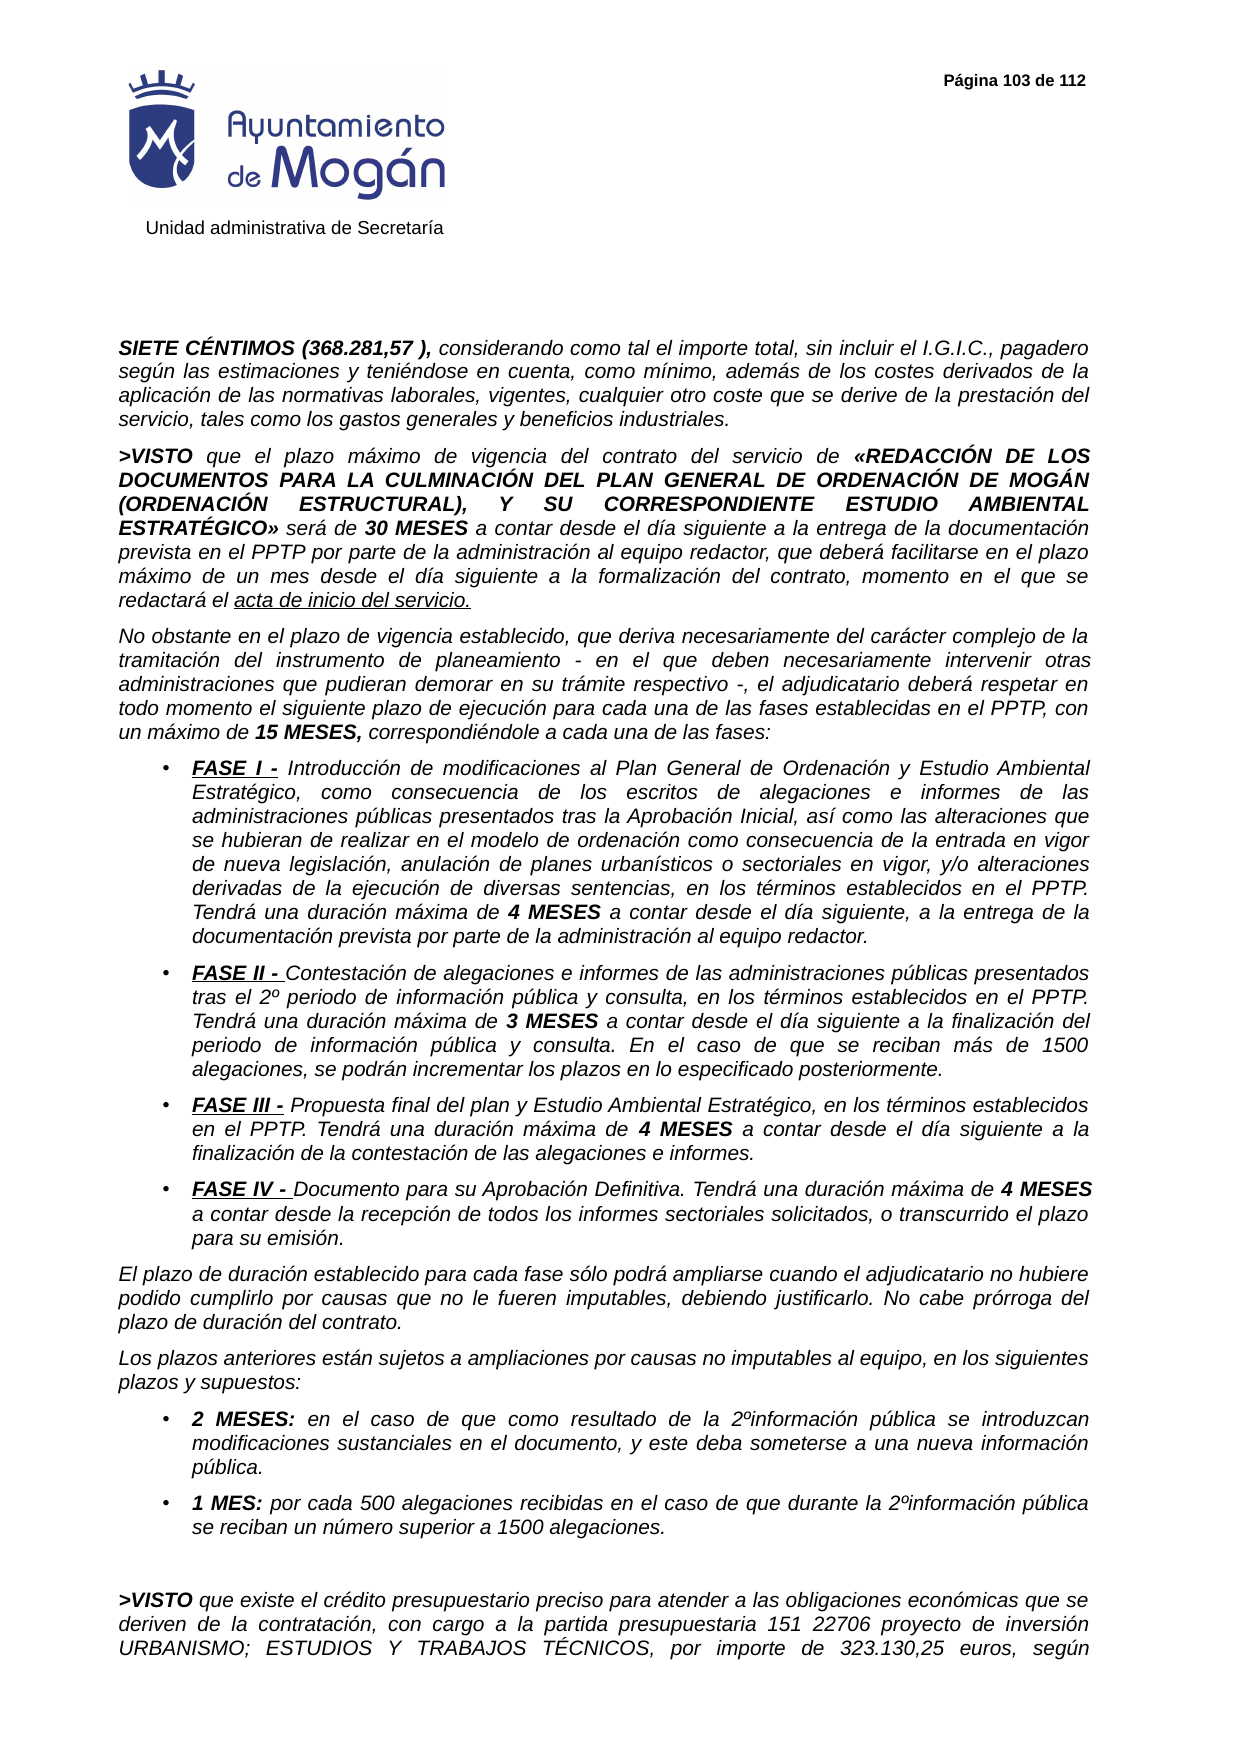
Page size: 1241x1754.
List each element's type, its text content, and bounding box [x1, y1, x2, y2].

text >VISTO que el plazo máximo de vigencia del contrato del servicio de «REDACCIÓN DE LOS DOCUMENTOS PARA LA CULMINACIÓN DEL PLAN GENERAL DE ORDENACIÓN DE MOGÁN (ORDENACIÓN ESTRUCTURAL), Y SU CORRESPONDIENTE ESTUDIO AMBIENTAL ESTRATÉGICO» será de 30 MESES a contar desde el día siguiente a la entrega de la documentación prevista en el PPTP por parte de la administración al equipo redactor, que deberá facilitarse en el plazo máximo de un mes desde el día siguiente a la formalización del contrato, momento en el que se redactará el acta de inicio del servicio. [118, 444, 1092, 611]
list 2 MESES: en el caso de que como resultado de la 2ºinformación pública se introduzcan modificaciones sustanciales en el documento, y este deba someterse a una nueva información pública. [162, 1407, 1092, 1478]
text Los plazos anteriores están sujetos a ampliaciones por causas no imputables al equipo, en los siguientes plazos y supuestos: [118, 1346, 1092, 1394]
text No obstante en el plazo de vigencia establecido, que deriva necesariamente del carácter complejo de la tramitación del instrumento de planeamiento - en el que deben necesariamente intervenir otras administraciones que pudieran demorar en su trámite respectivo -, el adjudicatario deberá respetar en todo momento el siguiente plazo de ejecución para cada una de las fases establecidas en el PPTP, con un máximo de 15 MESES, correspondiéndole a cada una de las fases: [118, 624, 1092, 744]
list 1 MES: por cada 500 alegaciones recibidas en el caso de que durante la 2ºinformación pública se reciban un número superior a 1500 alegaciones. [162, 1491, 1092, 1539]
list FASE III - Propuesta final del plan y Estudio Ambiental Estratégico, en los términos establecidos en el PPTP. Tendrá una duración máxima de 4 MESES a contar desde el día siguiente a la finalización de la contestación de las alegaciones e informes. [162, 1093, 1092, 1165]
picture [128, 70, 445, 206]
list FASE II - Contestación de alegaciones e informes de las administraciones públicas presentados tras el 2º periodo de información pública y consulta, en los términos establecidos en el PPTP. Tendrá una duración máxima de 3 MESES a contar desde el día siguiente a la finalización del periodo de información pública y consulta. En el caso de que se reciban más de 1500 alegaciones, se podrán incrementar los plazos en lo especificado posteriormente. [162, 960, 1092, 1080]
text >VISTO que existe el crédito presupuestario preciso para atender a las obligaciones económicas que se deriven de la contratación, con cargo a la partida presupuestaria 151 22706 proyecto de inversión URBANISMO; ESTUDIOS Y TRABAJOS TÉCNICOS, por importe de 323.130,25 euros, según [118, 1588, 1092, 1660]
text El plazo de duración establecido para cada fase sólo podrá ampliarse cuando el adjudicatario no hubiere podido cumplirlo por causas que no le fueren imputables, debiendo justificarlo. No cabe prórroga del plazo de duración del contrato. [118, 1262, 1092, 1334]
list FASE IV - Documento para su Aprobación Definitiva. Tendrá una duración máxima de 4 MESES a contar desde la recepción de todos los informes sectoriales solicitados, o transcurrido el plazo para su emisión. [162, 1177, 1092, 1249]
text SIETE CÉNTIMOS (368.281,57 ), considerando como tal el importe total, sin incluir el I.G.I.C., pagadero según las estimaciones y teniéndose en cuenta, como mínimo, además de los costes derivados de la aplicación de las normativas laborales, vigentes, cualquier otro coste que se derive de la prestación del servicio, tales como los gastos generales y beneficios industriales. [118, 335, 1092, 431]
list FASE I - Introducción de modificaciones al Plan General de Ordenación y Estudio Ambiental Estratégico, como consecuencia de los escritos de alegaciones e informes de las administraciones públicas presentados tras la Aprobación Inicial, así como las alteraciones que se hubieran de realizar en el modelo de ordenación como consecuencia de la entrada en vigor de nueva legislación, anulación de planes urbanísticos o sectoriales en vigor, y/o alteraciones derivadas de la ejecución de diversas sentencias, en los términos establecidos en el PPTP. Tendrá una duración máxima de 4 MESES a contar desde el día siguiente, a la entrega de la documentación prevista por parte de la administración al equipo redactor. [162, 756, 1092, 948]
